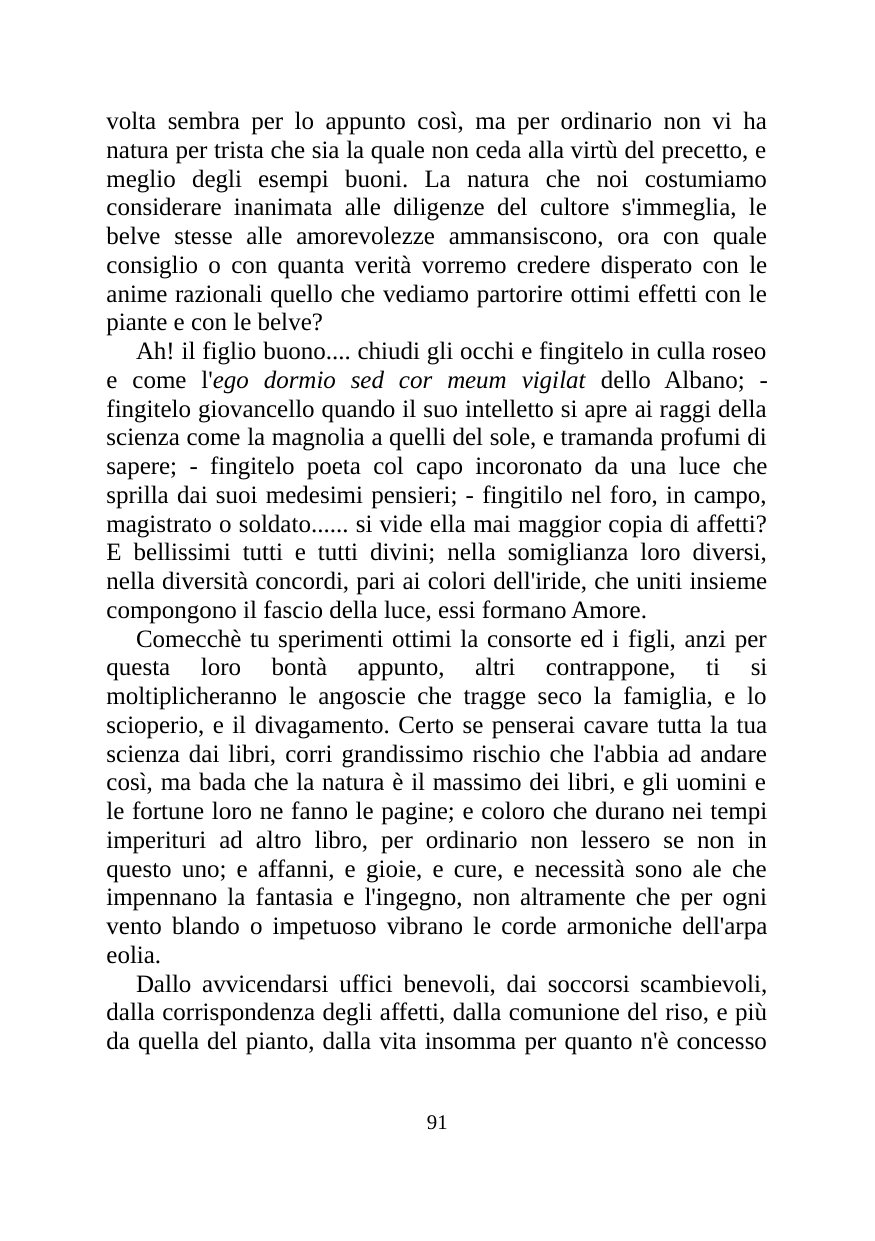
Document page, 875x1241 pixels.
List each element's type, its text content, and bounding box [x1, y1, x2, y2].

text Comecchè tu sperimenti ottimi la consorte ed i figli, anzi per questa loro bontà appunto, altri contrappone, ti si moltiplicheranno le angoscie che tragge seco la famiglia, e lo scioperio, e il divagamento. Certo se penserai cavare tutta la tua scienza dai libri, corri grandissimo rischio che l'abbia ad andare così, ma bada che la natura è il massimo dei libri, e gli uomini e le fortune loro ne fanno le pagine; e coloro che durano nei tempi imperituri ad altro libro, per ordinario non lessero se non in questo uno; e affanni, e gioie, e cure, e necessità sono ale che impennano la fantasia e l'ingegno, non altramente che per ogni vento blando o impetuoso vibrano le corde armoniche dell'arpa eolia. [106, 624, 768, 969]
text Dallo avvicendarsi uffici benevoli, dai soccorsi scambievoli, dalla corrispondenza degli affetti, dalla comunione del riso, e più da quella del pianto, dalla vita insomma per quanto n'è concesso [106, 969, 768, 1055]
text Ah! il figlio buono.... chiudi gli occhi e fingitelo in culla roseo e come l'ego dormio sed cor meum vigilat dello Albano; - fingitelo giovancello quando il suo intelletto si apre ai raggi della scienza come la magnolia a quelli del sole, e tramanda profumi di sapere; - fingitelo poeta col capo incoronato da una luce che sprilla dai suoi medesimi pensieri; - fingitilo nel foro, in campo, magistrato o soldato...... si vide ella mai maggior copia di affetti? E bellissimi tutti e tutti divini; nella somiglianza loro diversi, nella diversità concordi, pari ai colori dell'iride, che uniti insieme compongono il fascio della luce, essi formano Amore. [106, 336, 768, 624]
text volta sembra per lo appunto così, ma per ordinario non vi ha natura per trista che sia la quale non ceda alla virtù del precetto, e meglio degli esempi buoni. La natura che noi costumiamo considerare inanimata alle diligenze del cultore s'immeglia, le belve stesse alle amorevolezze ammansiscono, ora con quale consiglio o con quanta verità vorremo credere disperato con le anime razionali quello che vediamo partorire ottimi effetti con le piante e con le belve? [106, 106, 768, 336]
